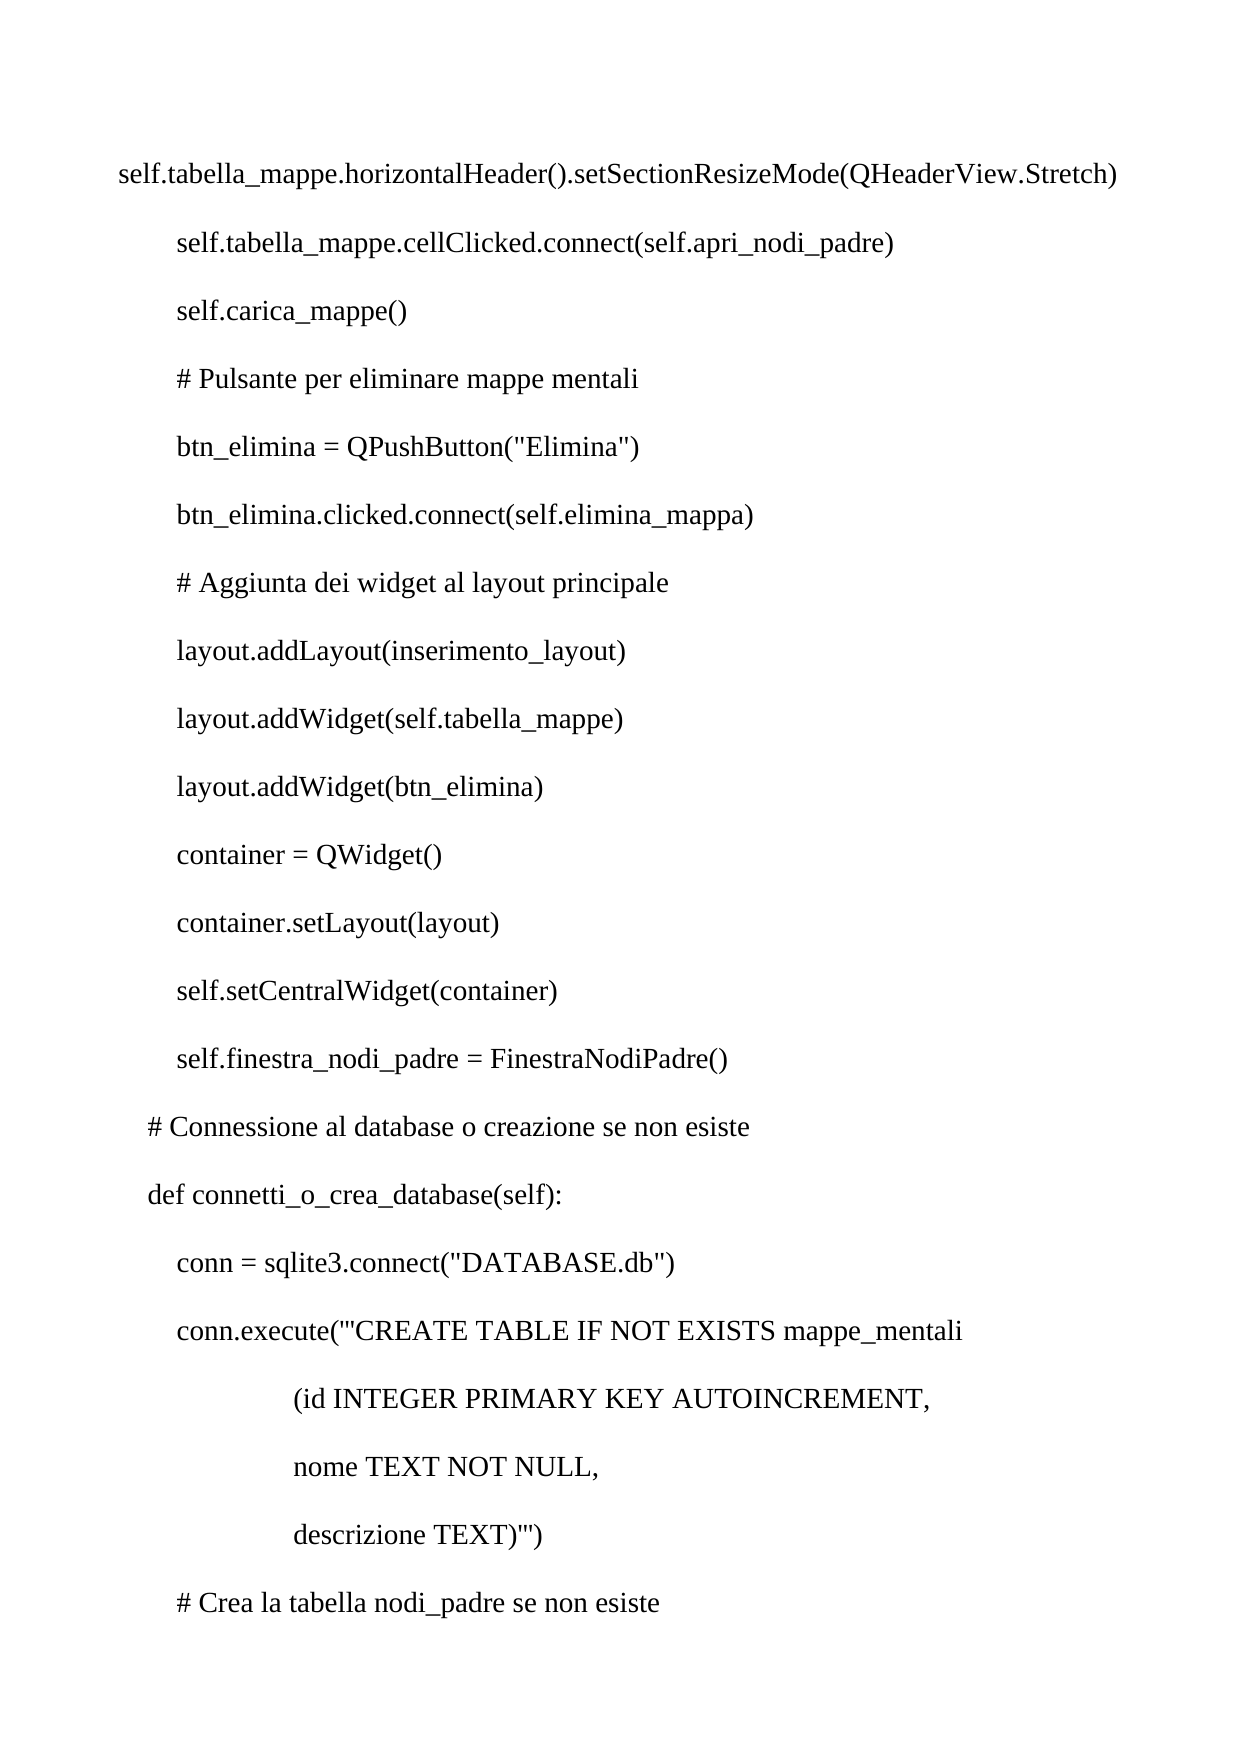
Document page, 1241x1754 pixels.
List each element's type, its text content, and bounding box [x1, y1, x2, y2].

text self.tabella_mappe.cellClicked.connect(self.apri_nodi_padre) [118, 225, 1122, 258]
text (id INTEGER PRIMARY KEY AUTOINCREMENT, [118, 1381, 1122, 1414]
text # Crea la tabella nodi_padre se non esiste [118, 1585, 1122, 1619]
text # Aggiunta dei widget al layout principale [118, 565, 1122, 598]
text btn_elimina.clicked.connect(self.elimina_mappa) [118, 497, 1122, 530]
text # Pulsante per eliminare mappe mentali [118, 361, 1122, 394]
text layout.addWidget(self.tabella_mappe) [118, 701, 1122, 734]
text self.finestra_nodi_padre = FinestraNodiPadre() [118, 1041, 1122, 1074]
text nome TEXT NOT NULL, [118, 1449, 1122, 1483]
text container.setLayout(layout) [118, 905, 1122, 938]
text descrizione TEXT)''') [118, 1517, 1122, 1551]
text conn = sqlite3.connect("DATABASE.db") [118, 1245, 1122, 1278]
text btn_elimina = QPushButton("Elimina") [118, 429, 1122, 462]
text self.setCentralWidget(container) [118, 973, 1122, 1006]
text # Connessione al database o creazione se non esiste [118, 1109, 1122, 1142]
text conn.execute('''CREATE TABLE IF NOT EXISTS mappe_mentali [118, 1313, 1122, 1347]
text layout.addLayout(inserimento_layout) [118, 633, 1122, 666]
text container = QWidget() [118, 837, 1122, 870]
text self.tabella_mappe.horizontalHeader().setSectionResizeMode(QHeaderView.Stretch) [118, 118, 1122, 190]
text layout.addWidget(btn_elimina) [118, 769, 1122, 802]
text self.carica_mappe() [118, 293, 1122, 326]
text def connetti_o_crea_database(self): [118, 1177, 1122, 1211]
